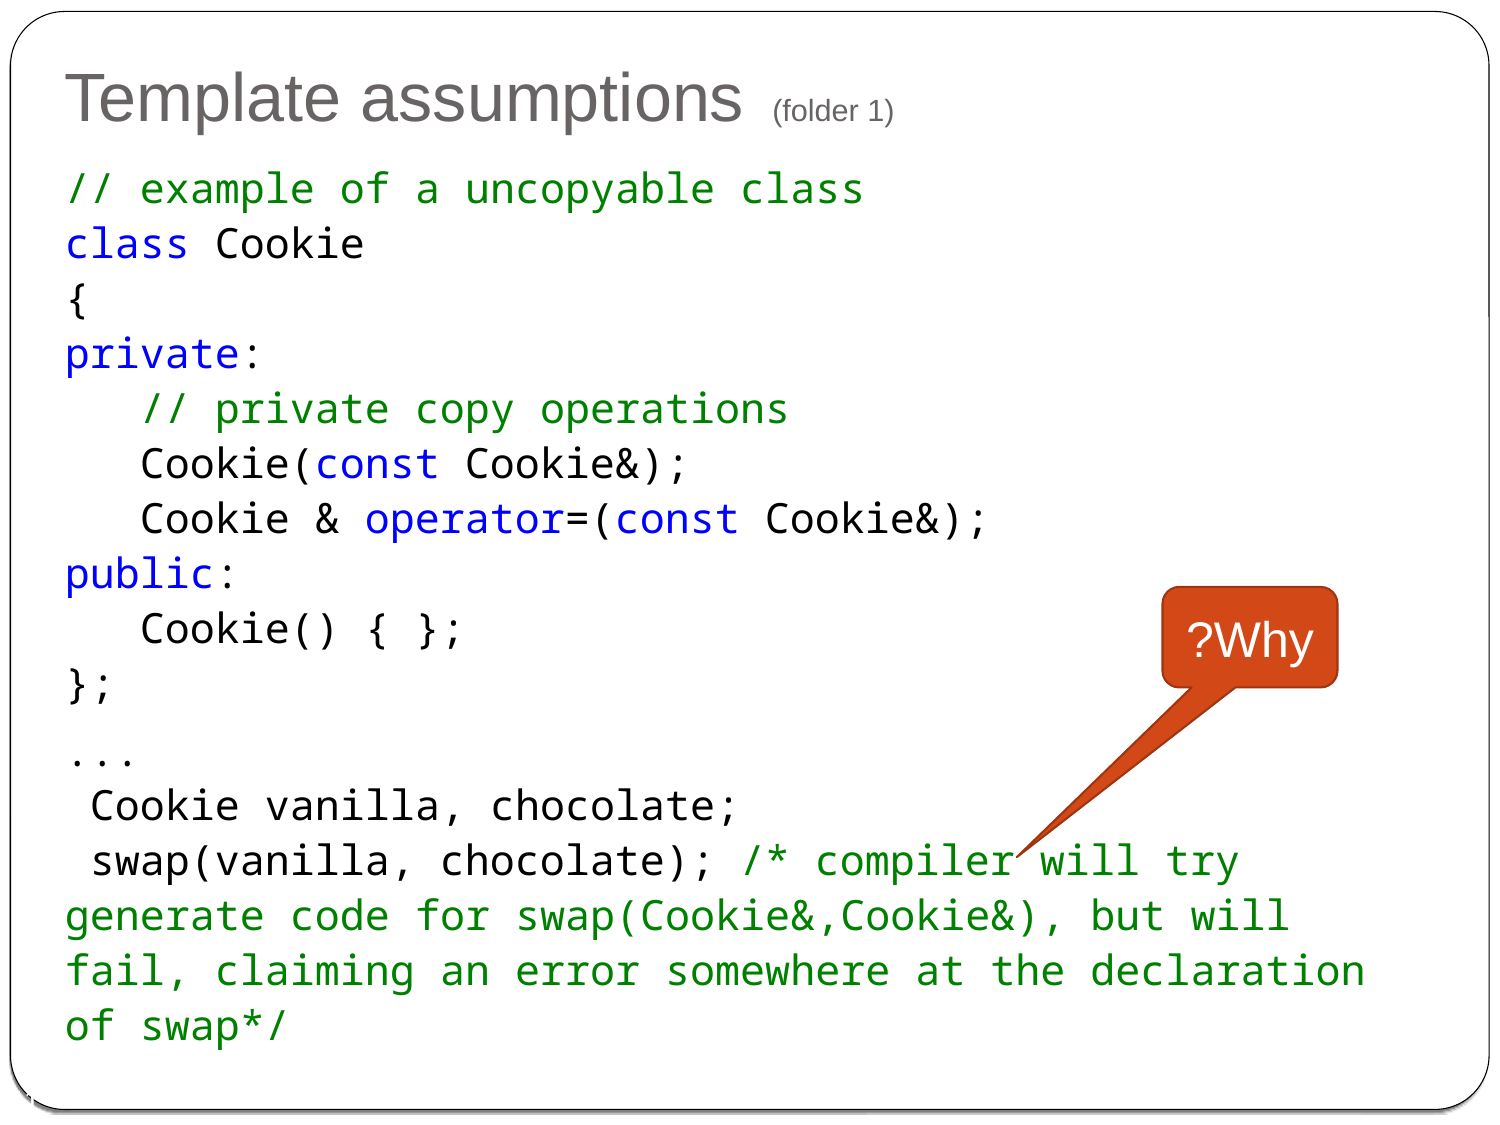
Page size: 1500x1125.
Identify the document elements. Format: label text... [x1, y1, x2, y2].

title Template assumptions (folder 1) [50, 45, 1450, 149]
slide_number [0, 1074, 50, 1125]
text_box Why? [1016, 586, 1338, 858]
list // example of a uncopyable class class Cookie { private: // private copy operations Cookie(const Cookie&); Cookie & operator=(const Cookie&); public: Cookie() { }; }; ... Cookie vanilla, chocolate; swap(vanilla, chocolate); /* compiler will try generate code for swap(Cookie&,Cookie&), but will fail, claiming an error somewhere at the declaration of swap*/ [50, 149, 1450, 1088]
